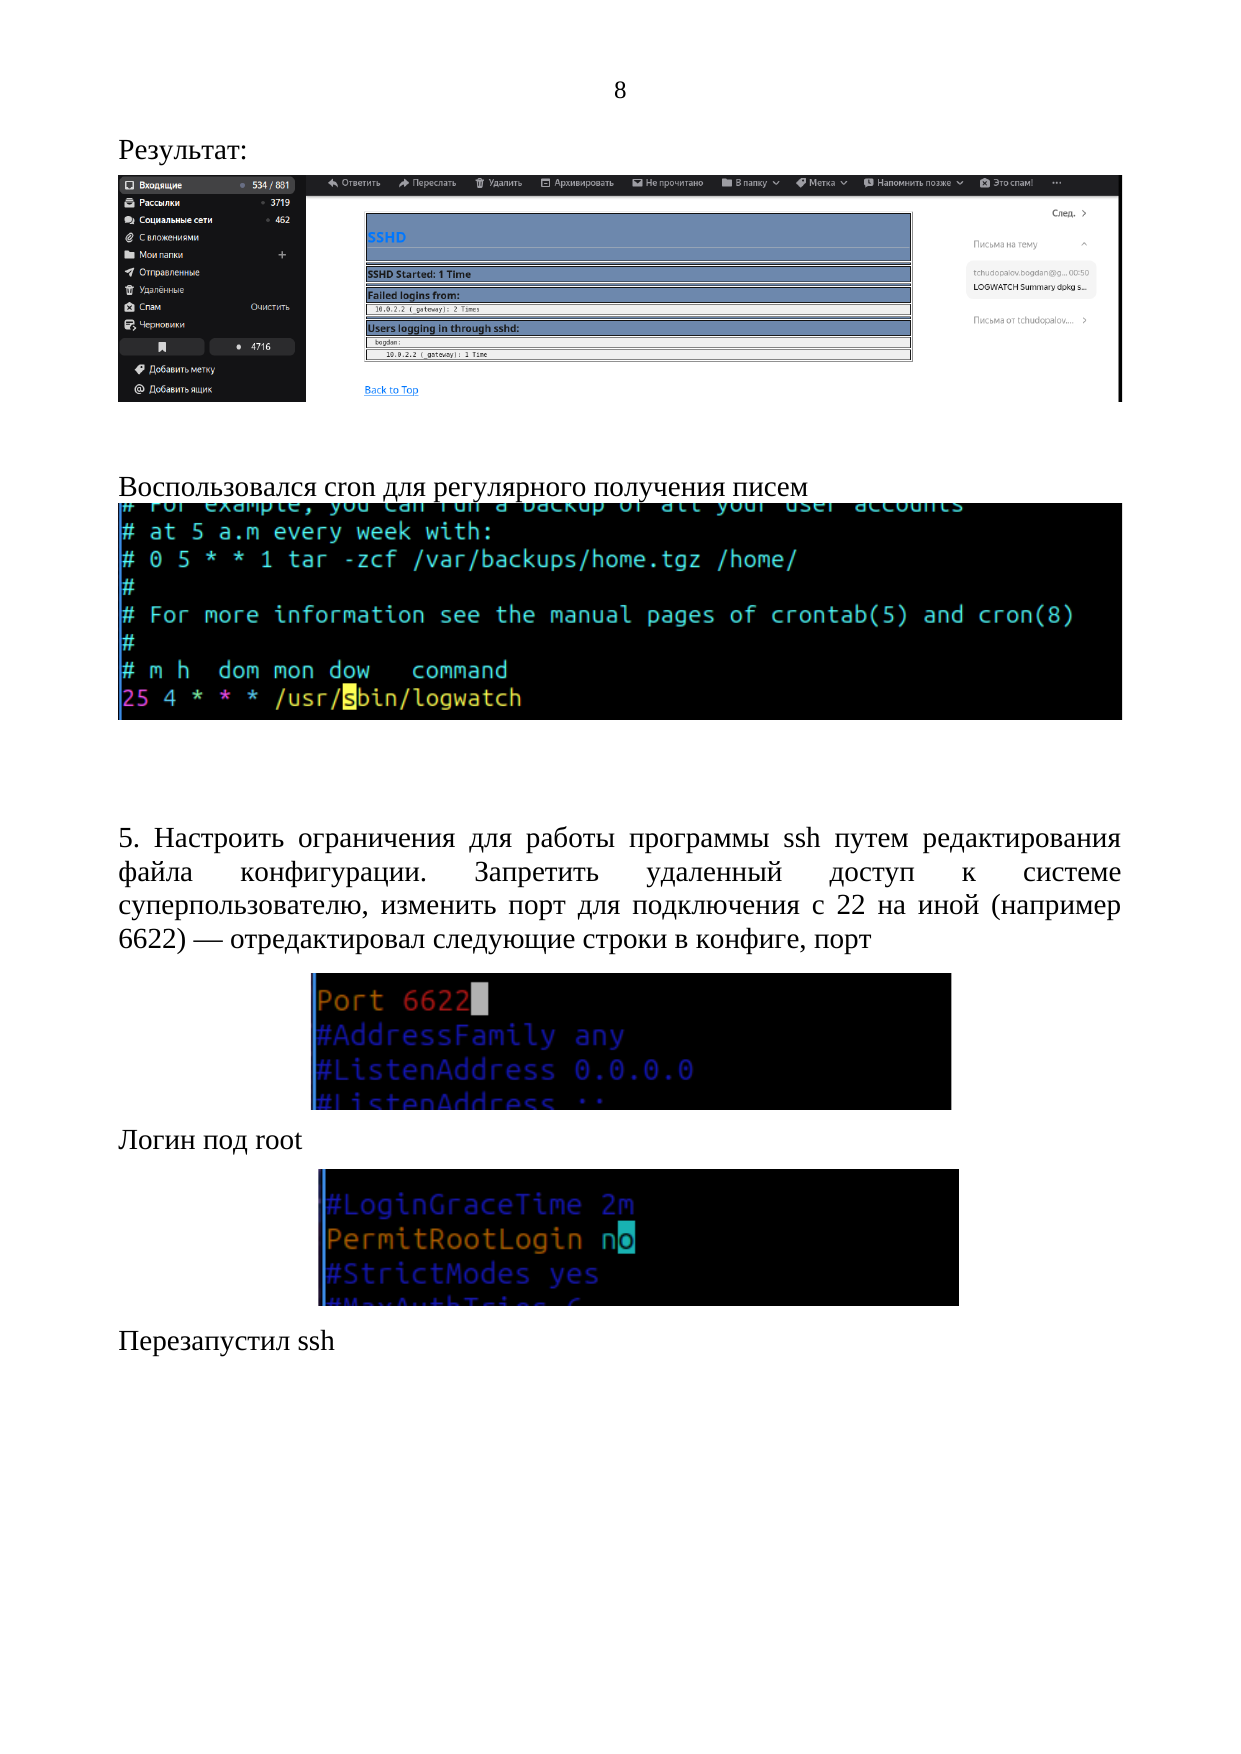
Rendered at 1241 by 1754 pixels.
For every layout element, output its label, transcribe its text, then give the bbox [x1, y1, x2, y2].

picture [318, 1169, 959, 1306]
text Воспользовался cron для регулярного получения писем [118, 469, 1122, 502]
text Результат: [118, 132, 1122, 166]
text 5. Настроить ограничения для работы программы ssh путем редактирования файла конфигурации. Запретить удаленный доступ к системе суперпользователю, изменить порт для подключения с 22 на иной (например 6622) — отредактировал следующие строки в конфиге, порт [118, 820, 1122, 954]
text Логин под root [118, 1122, 1122, 1156]
picture [310, 973, 952, 1110]
picture [118, 503, 1123, 720]
text Перезапустил ssh [118, 1323, 1122, 1357]
picture [118, 175, 1123, 402]
